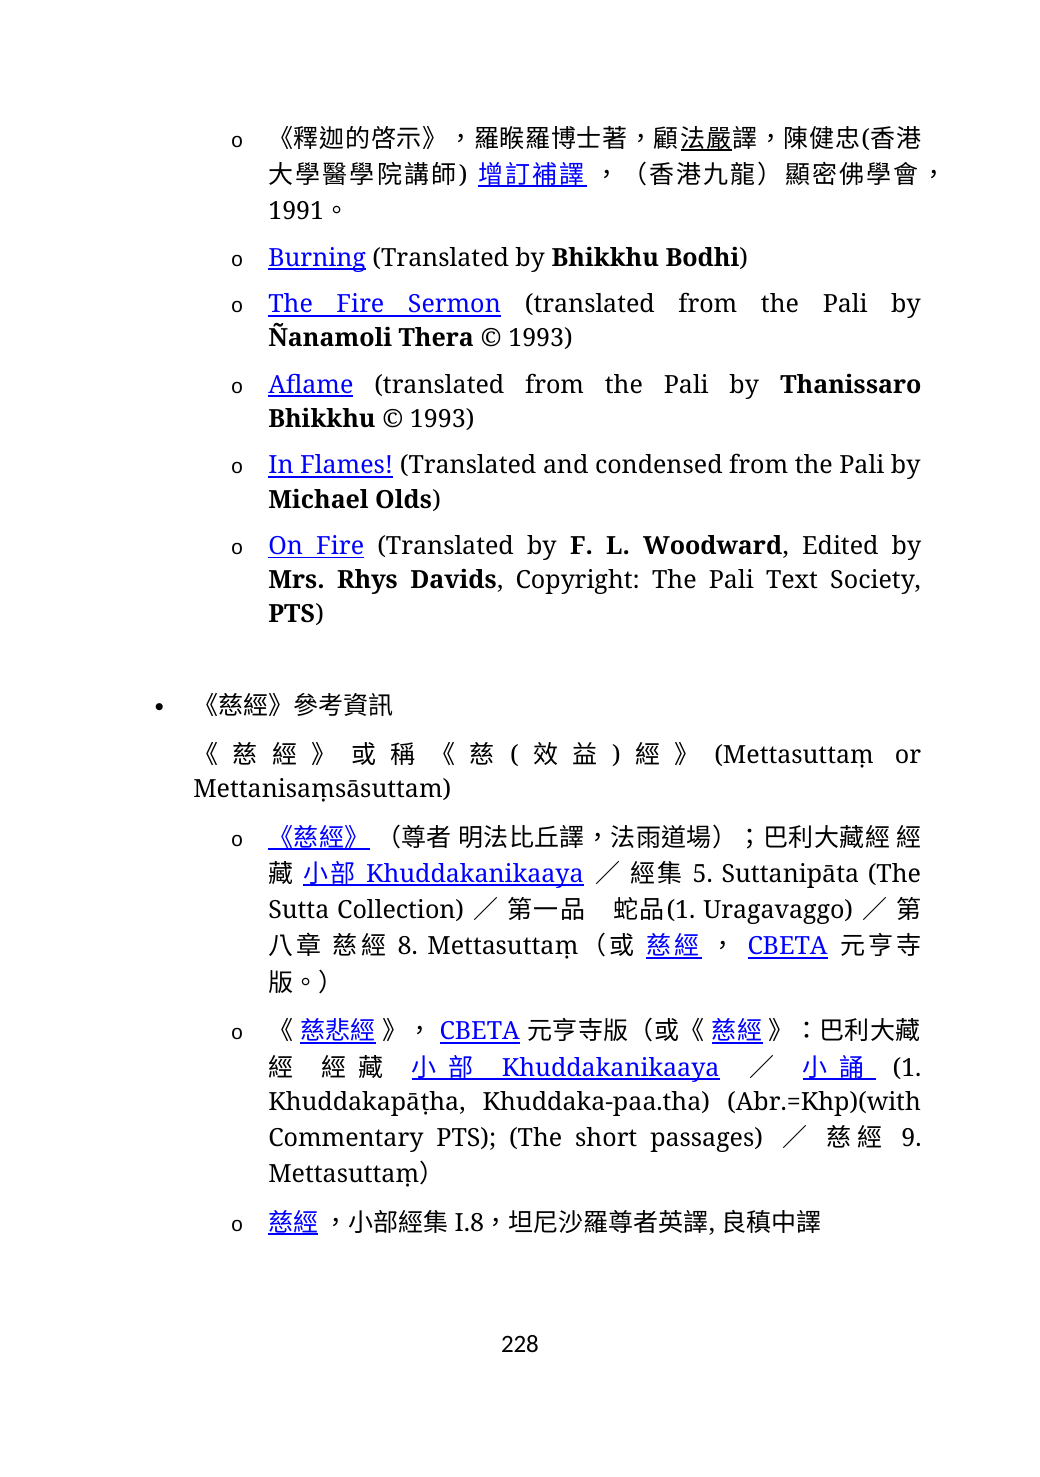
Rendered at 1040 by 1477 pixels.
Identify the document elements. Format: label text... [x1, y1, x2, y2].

list On Fire (Translated by F. L. Woodward, Edited by Mrs. Rhys Davids, Copyright: The Pali Text Society, PTS) [231, 528, 921, 630]
text 《慈經》或稱《慈(效益)經》(Mettasuttaṃ or Mettanisaṃsāsuttam) [193, 734, 921, 804]
list 慈經 ，小部經集 I.8，坦尼沙羅尊者英譯, 良稹中譯 [231, 1202, 921, 1239]
list 《 慈悲經 》， CBETA 元亨寺版（或《 慈經 》：巴利大藏經 經藏 小部 Khuddakanikaaya ／ 小誦 (1. Khuddakapāṭha, Khuddaka-paa.tha) (Abr.=Khp)(with Commentary PTS); (The short passages) ／ 慈經 9. Mettasuttaṃ） [231, 1011, 921, 1190]
list Burning (Translated by Bhikkhu Bodhi) [231, 239, 921, 273]
list Aflame (translated from the Pali by Thanissaro Bhikkhu © 1993) [231, 367, 921, 435]
list The Fire Sermon (translated from the Pali by Ñanamoli Thera © 1993) [231, 286, 921, 354]
list In Flames! (Translated and condensed from the Pali by Michael Olds) [231, 447, 921, 515]
list 《慈經》 （尊者 明法比丘譯，法雨道場）；巴利大藏經 經藏 小部 Khuddakanikaaya ／ 經集 5. Suttanipāta (The Sutta Collection) ／ 第一品 蛇品(1. Uragavaggo) ／ 第八章 慈經 8. Mettasuttaṃ（或 慈經 ， CBETA 元亨寺版。） [231, 817, 921, 998]
list 《釋迦的啓示》，羅睺羅博士著，顧法嚴譯，陳健忠(香港大學醫學院講師) 增訂補譯 ，（香港九龍）顯密佛學會，1991。 [231, 118, 921, 227]
list 《慈經》參考資訊 [156, 686, 921, 722]
